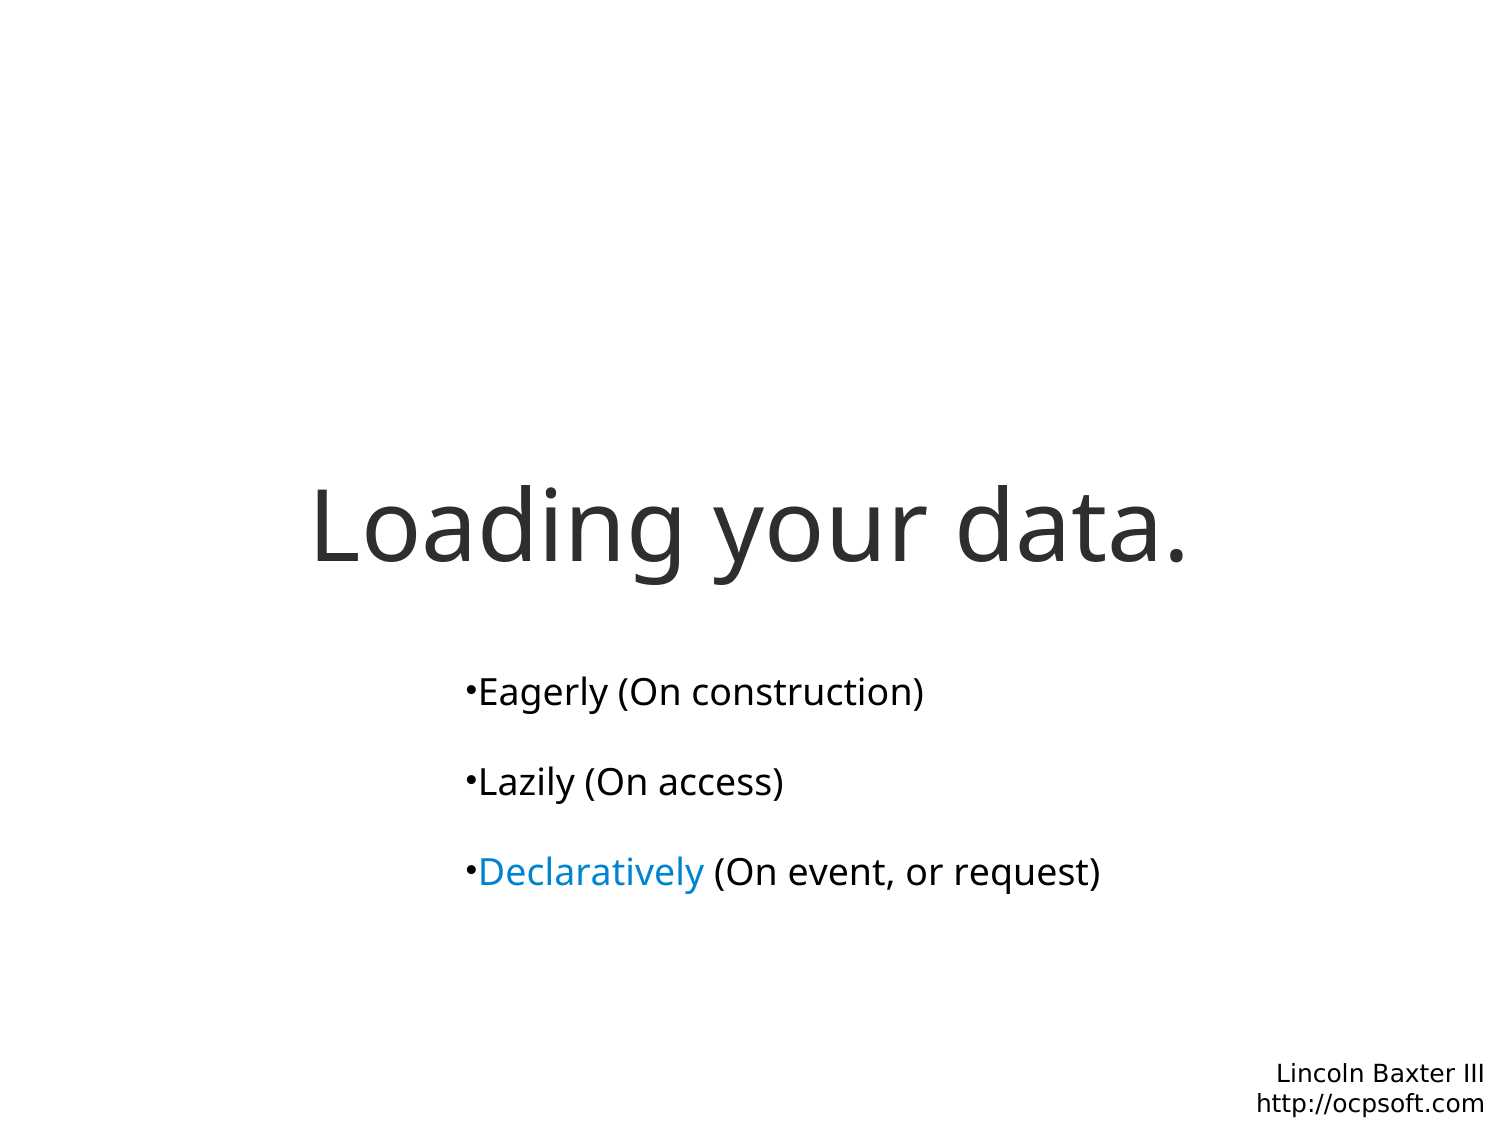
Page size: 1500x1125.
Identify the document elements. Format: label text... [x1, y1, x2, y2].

subtitle Loading your data. [75, 119, 1425, 923]
text_box Eagerly (On construction) Lazily (On access) Declaratively (On event, or request) [450, 660, 1085, 901]
